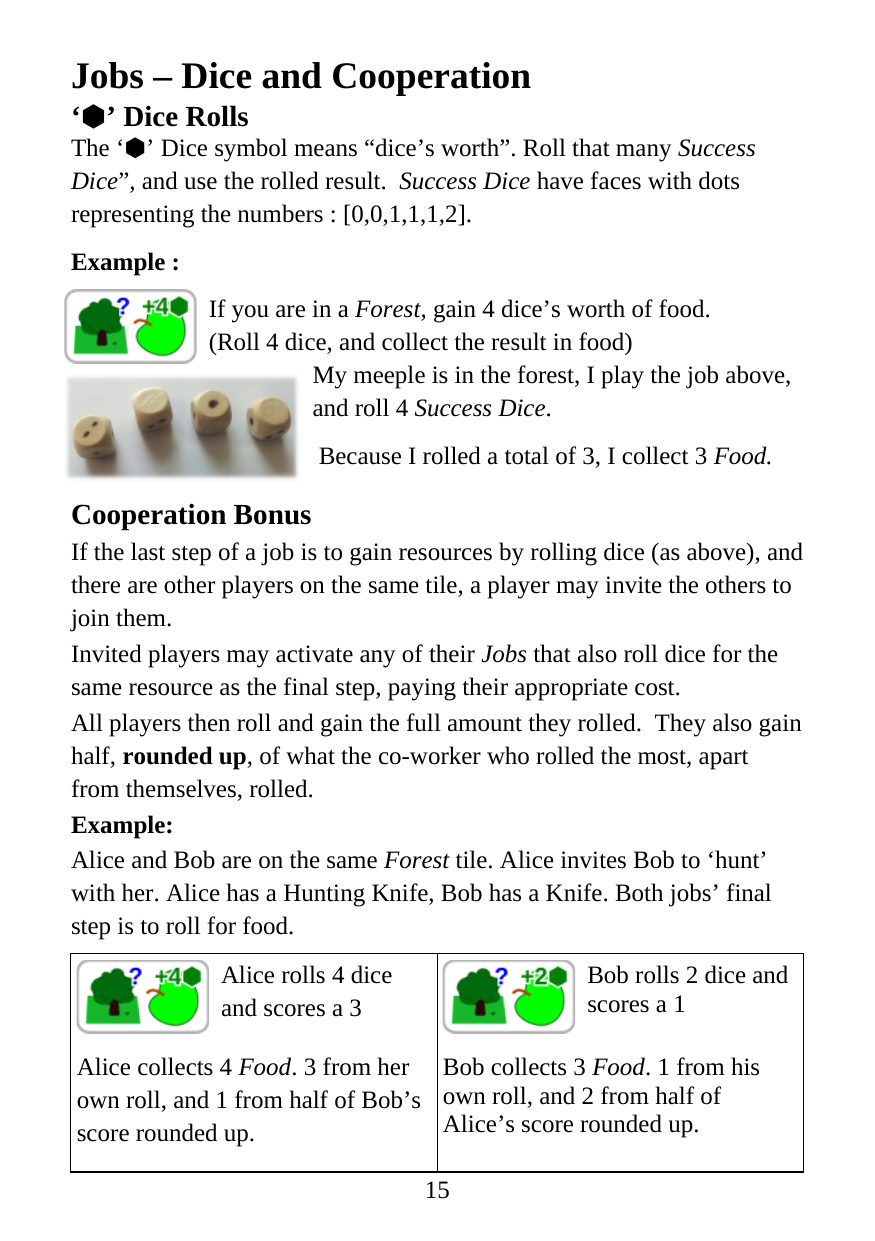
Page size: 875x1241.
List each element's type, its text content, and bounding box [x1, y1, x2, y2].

picture [76, 960, 209, 1034]
text If the last step of a job is to gain resources by rolling dice (as above), and there are other players on the same tile, a player may invite the others to join them. [71, 537, 803, 632]
text The ‘⬢’ Dice symbol means “dice’s worth”. Roll that many Success Dice”, and use the rolled result. Success Dice have faces with dots representing the numbers : [0,0,1,1,1,2]. [71, 133, 803, 228]
subtitle Jobs – Dice and Cooperation [71, 53, 803, 96]
table_cell Bob collects 3 Food. 1 from his own roll, and 2 from half of Alice’s score rounded up. [438, 1046, 803, 1171]
table_cell Alice collects 4 Food. 3 from her own roll, and 1 from half of Bob’s score rounded up. [71, 1046, 437, 1171]
text Example: [71, 810, 803, 838]
subtitle ‘⬢’ Dice Rolls [71, 99, 803, 132]
picture [64, 289, 197, 364]
text If you are in a Forest, gain 4 dice’s worth of food. (Roll 4 dice, and collect the result in food) My meeple is in the forest, I play the job above, and roll 4 Success Dice. [71, 294, 803, 422]
text All players then roll and gain the full amount they rolled. They also gain half, rounded up, of what the co-worker who rolled the most, apart from themselves, rolled. [71, 708, 803, 803]
text Example : [71, 247, 803, 276]
text Invited players may activate any of their Jobs that also roll dice for the same resource as the final step, paying their appropriate cost. [71, 639, 803, 701]
table_header Bob rolls 2 dice and scores a 1 [438, 954, 803, 1046]
table_header Alice rolls 4 dice and scores a 3 [71, 954, 437, 1046]
picture [442, 960, 576, 1034]
text Alice and Bob are on the same Forest tile. Alice invites Bob to ‘hunt’ with her. Alice has a Hunting Knife, Bob has a Knife. Both jobs’ final step is to roll for food. [71, 845, 803, 940]
subtitle Cooperation Bonus [71, 497, 803, 531]
picture [63, 373, 301, 482]
text Because I rolled a total of 3, I collect 3 Food. [301, 441, 803, 470]
